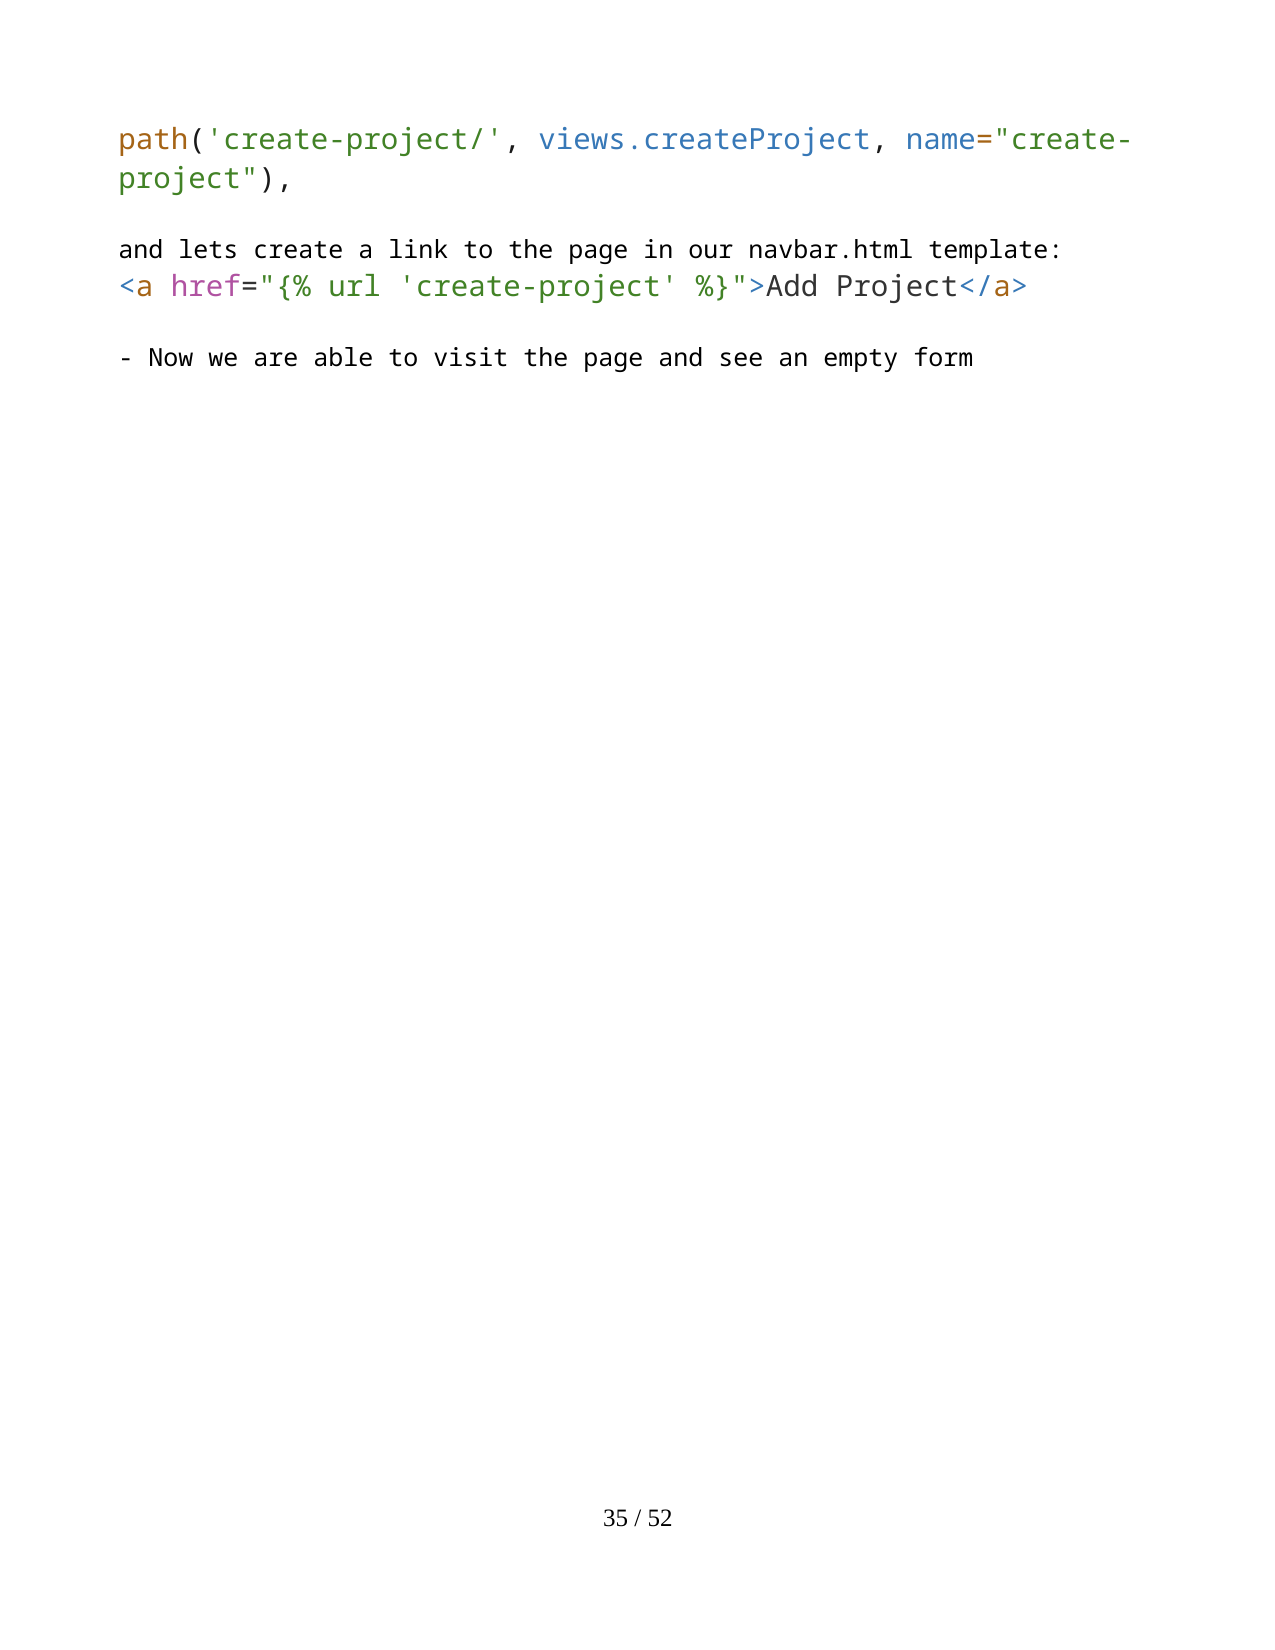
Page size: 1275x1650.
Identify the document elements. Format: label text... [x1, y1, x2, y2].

text path('create-project/', views.createProject, name="create-project"), [118, 118, 1157, 197]
text and lets create a link to the page in our navbar.html template: [118, 232, 1157, 266]
text <a href="{% url 'create-project' %}">Add Project</a> [118, 266, 1157, 305]
text - Now we are able to visit the page and see an empty form [118, 339, 1157, 373]
